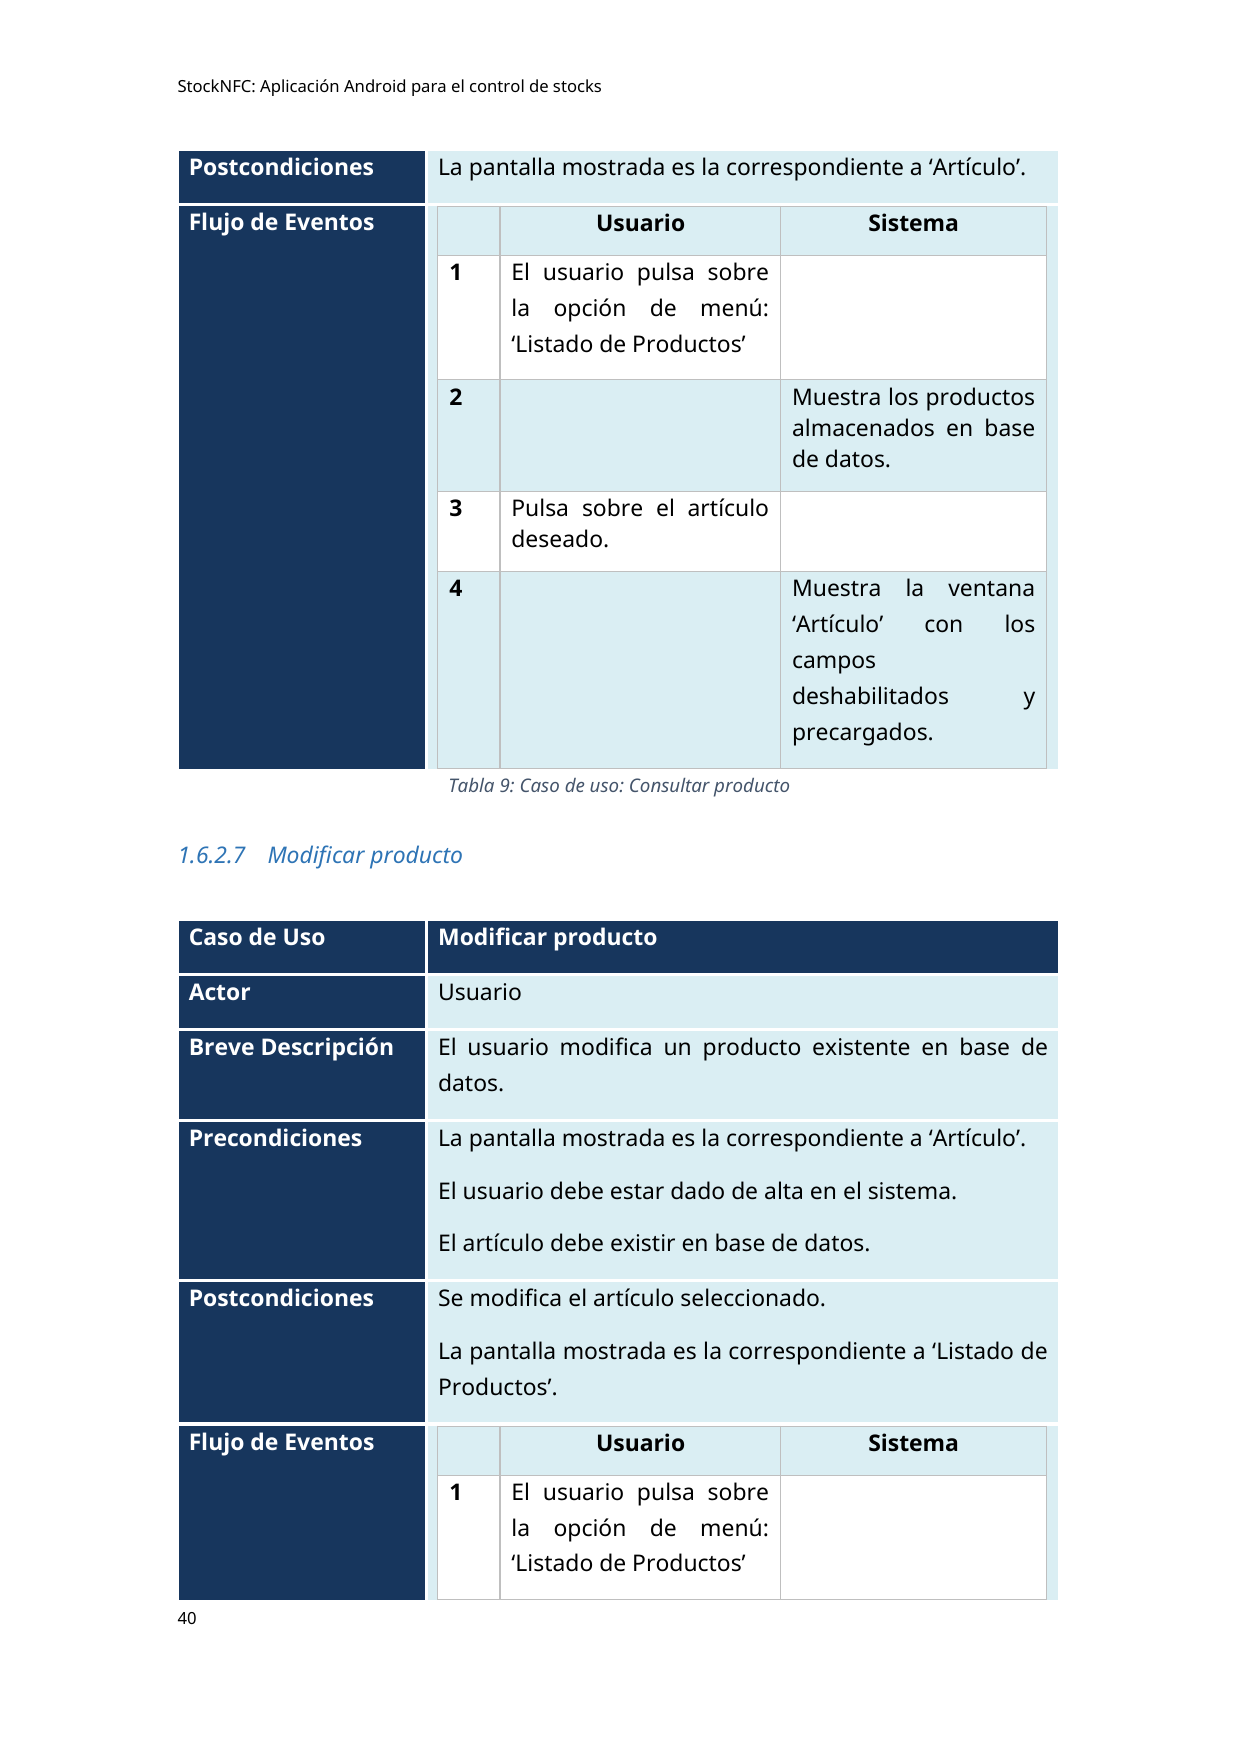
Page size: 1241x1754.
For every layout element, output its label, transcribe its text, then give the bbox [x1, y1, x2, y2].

table_cell 1 [438, 1476, 499, 1599]
table_cell 3 [438, 492, 499, 571]
table_cell [428, 1426, 437, 1600]
subtitle Modificar producto [177, 839, 1063, 870]
table_header Usuario [501, 1427, 780, 1474]
table_cell [781, 492, 1046, 571]
table_cell [781, 256, 1046, 379]
table_cell Postcondiciones [179, 1282, 425, 1422]
table_header Caso de Uso [179, 921, 425, 973]
table_cell El usuario modifica un producto existente en base de datos. [428, 1031, 1058, 1119]
table_cell [501, 572, 780, 768]
table_cell Muestra los productos almacenados en base de datos. [781, 380, 1046, 491]
table_cell La pantalla mostrada es la correspondiente a ‘Artículo’. El usuario debe estar dado de alta en el sistema. El artículo debe existir en base de datos. [428, 1122, 1058, 1279]
table_cell El usuario pulsa sobre la opción de menú: ‘Listado de Productos’ [501, 256, 780, 379]
table_cell Se modifica el artículo seleccionado. La pantalla mostrada es la correspondiente a ‘Listado de Productos’. [428, 1282, 1058, 1422]
table_cell [781, 1476, 1046, 1599]
table_header Sistema [781, 1427, 1046, 1474]
table_cell Breve Descripción [179, 1031, 425, 1119]
table_cell [428, 206, 437, 769]
table_header [438, 1427, 499, 1474]
table_cell Flujo de Eventos [179, 1426, 425, 1600]
table_cell [1047, 1426, 1058, 1600]
table_cell Actor [179, 976, 425, 1028]
table_cell Pulsa sobre el artículo deseado. [501, 492, 780, 571]
table_header Modificar producto [428, 921, 1058, 973]
table_header Usuario [501, 207, 780, 255]
table_header [438, 207, 499, 255]
table_cell Muestra la ventana ‘Artículo’ con los campos deshabilitados y precargados. [781, 572, 1046, 768]
table_cell 2 [438, 380, 499, 491]
table_cell [1047, 206, 1058, 769]
table_cell [501, 380, 780, 491]
text Tabla 9: Caso de uso: Consultar producto [177, 772, 1063, 797]
table_cell Precondiciones [179, 1122, 425, 1279]
table_cell Usuario [428, 976, 1058, 1028]
table_cell Flujo de Eventos [179, 206, 425, 769]
table_cell Postcondiciones [179, 151, 425, 203]
table_cell 4 [438, 572, 499, 768]
table_cell 1 [438, 256, 499, 379]
table_cell La pantalla mostrada es la correspondiente a ‘Artículo’. [428, 151, 1058, 203]
table_header Sistema [781, 207, 1046, 255]
table_cell El usuario pulsa sobre la opción de menú: ‘Listado de Productos’ [501, 1476, 780, 1599]
